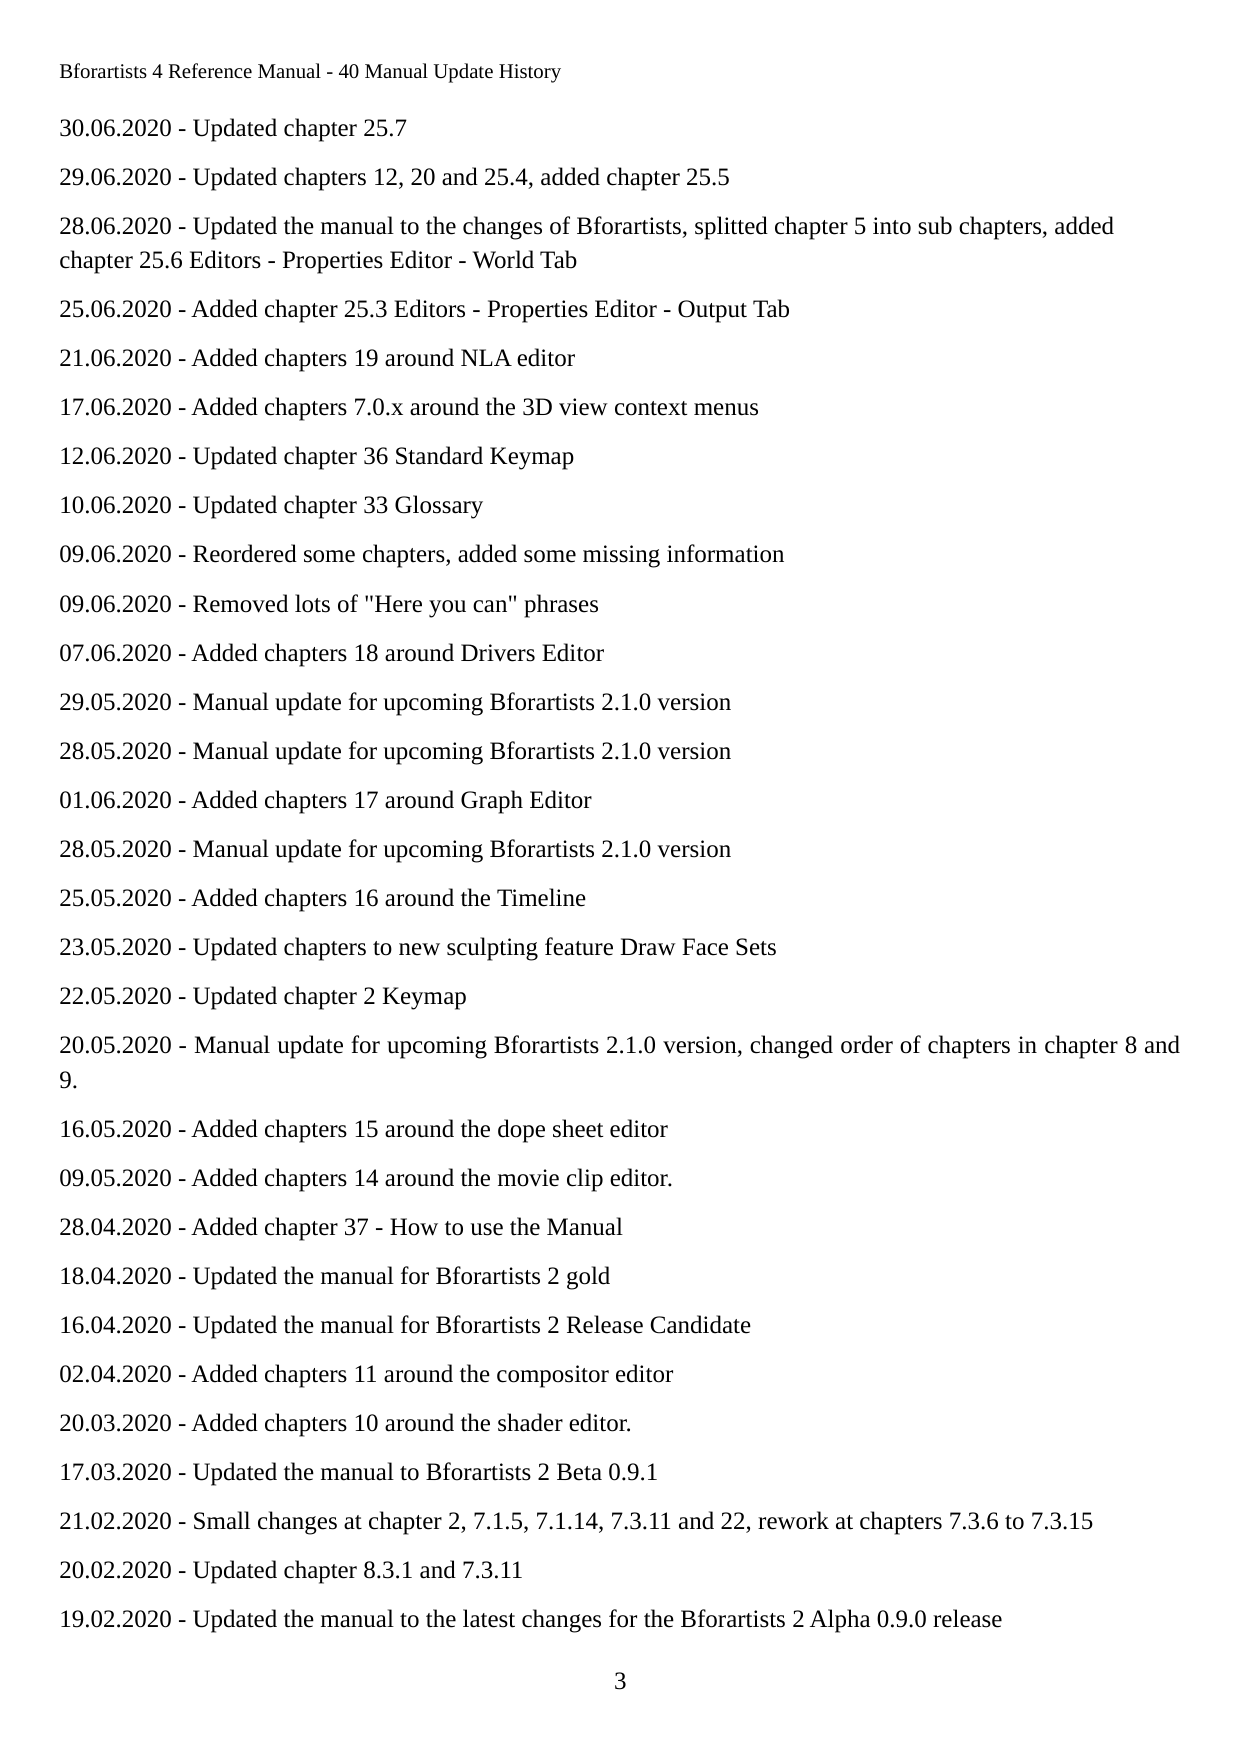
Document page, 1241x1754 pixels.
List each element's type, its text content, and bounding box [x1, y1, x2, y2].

text 28.06.2020 - Updated the manual to the changes of Bforartists, splitted chapter 5 into sub chapters, added chapter 25.6 Editors - Properties Editor - World Tab [59, 211, 1181, 274]
text 22.05.2020 - Updated chapter 2 Keymap [59, 981, 1181, 1010]
text 28.05.2020 - Manual update for upcoming Bforartists 2.1.0 version [59, 736, 1181, 764]
text 09.06.2020 - Reordered some chapters, added some missing information [59, 539, 1181, 568]
text 12.06.2020 - Updated chapter 36 Standard Keymap [59, 441, 1181, 470]
text 20.05.2020 - Manual update for upcoming Bforartists 2.1.0 version, changed order of chapters in chapter 8 and 9. [59, 1030, 1181, 1093]
text 23.05.2020 - Updated chapters to new sculpting feature Draw Face Sets [59, 932, 1181, 961]
text 25.05.2020 - Added chapters 16 around the Timeline [59, 883, 1181, 912]
text 25.06.2020 - Added chapter 25.3 Editors - Properties Editor - Output Tab [59, 294, 1181, 323]
text 10.06.2020 - Updated chapter 33 Glossary [59, 491, 1181, 519]
text 18.04.2020 - Updated the manual for Bforartists 2 gold [59, 1261, 1181, 1290]
text 01.06.2020 - Added chapters 17 around Graph Editor [59, 785, 1181, 814]
text 28.05.2020 - Manual update for upcoming Bforartists 2.1.0 version [59, 834, 1181, 863]
text 17.03.2020 - Updated the manual to Bforartists 2 Beta 0.9.1 [59, 1457, 1181, 1486]
text 19.02.2020 - Updated the manual to the latest changes for the Bforartists 2 Alpha 0.9.0 release [59, 1604, 1181, 1633]
text 30.06.2020 - Updated chapter 25.7 [59, 113, 1181, 141]
text 29.06.2020 - Updated chapters 12, 20 and 25.4, added chapter 25.5 [59, 162, 1181, 190]
text 07.06.2020 - Added chapters 18 around Drivers Editor [59, 638, 1181, 666]
text 09.05.2020 - Added chapters 14 around the movie clip editor. [59, 1163, 1181, 1192]
text 28.04.2020 - Added chapter 37 - How to use the Manual [59, 1212, 1181, 1241]
text 17.06.2020 - Added chapters 7.0.x around the 3D view context menus [59, 392, 1181, 421]
text 16.05.2020 - Added chapters 15 around the dope sheet editor [59, 1114, 1181, 1142]
text 20.02.2020 - Updated chapter 8.3.1 and 7.3.11 [59, 1555, 1181, 1584]
text 20.03.2020 - Added chapters 10 around the shader editor. [59, 1408, 1181, 1437]
text 02.04.2020 - Added chapters 11 around the compositor editor [59, 1359, 1181, 1388]
text 21.06.2020 - Added chapters 19 around NLA editor [59, 343, 1181, 372]
text 09.06.2020 - Removed lots of "Here you can" phrases [59, 589, 1181, 617]
text 21.02.2020 - Small changes at chapter 2, 7.1.5, 7.1.14, 7.3.11 and 22, rework at chapters 7.3.6 to 7.3.15 [59, 1506, 1181, 1535]
text 16.04.2020 - Updated the manual for Bforartists 2 Release Candidate [59, 1310, 1181, 1339]
text 29.05.2020 - Manual update for upcoming Bforartists 2.1.0 version [59, 687, 1181, 716]
